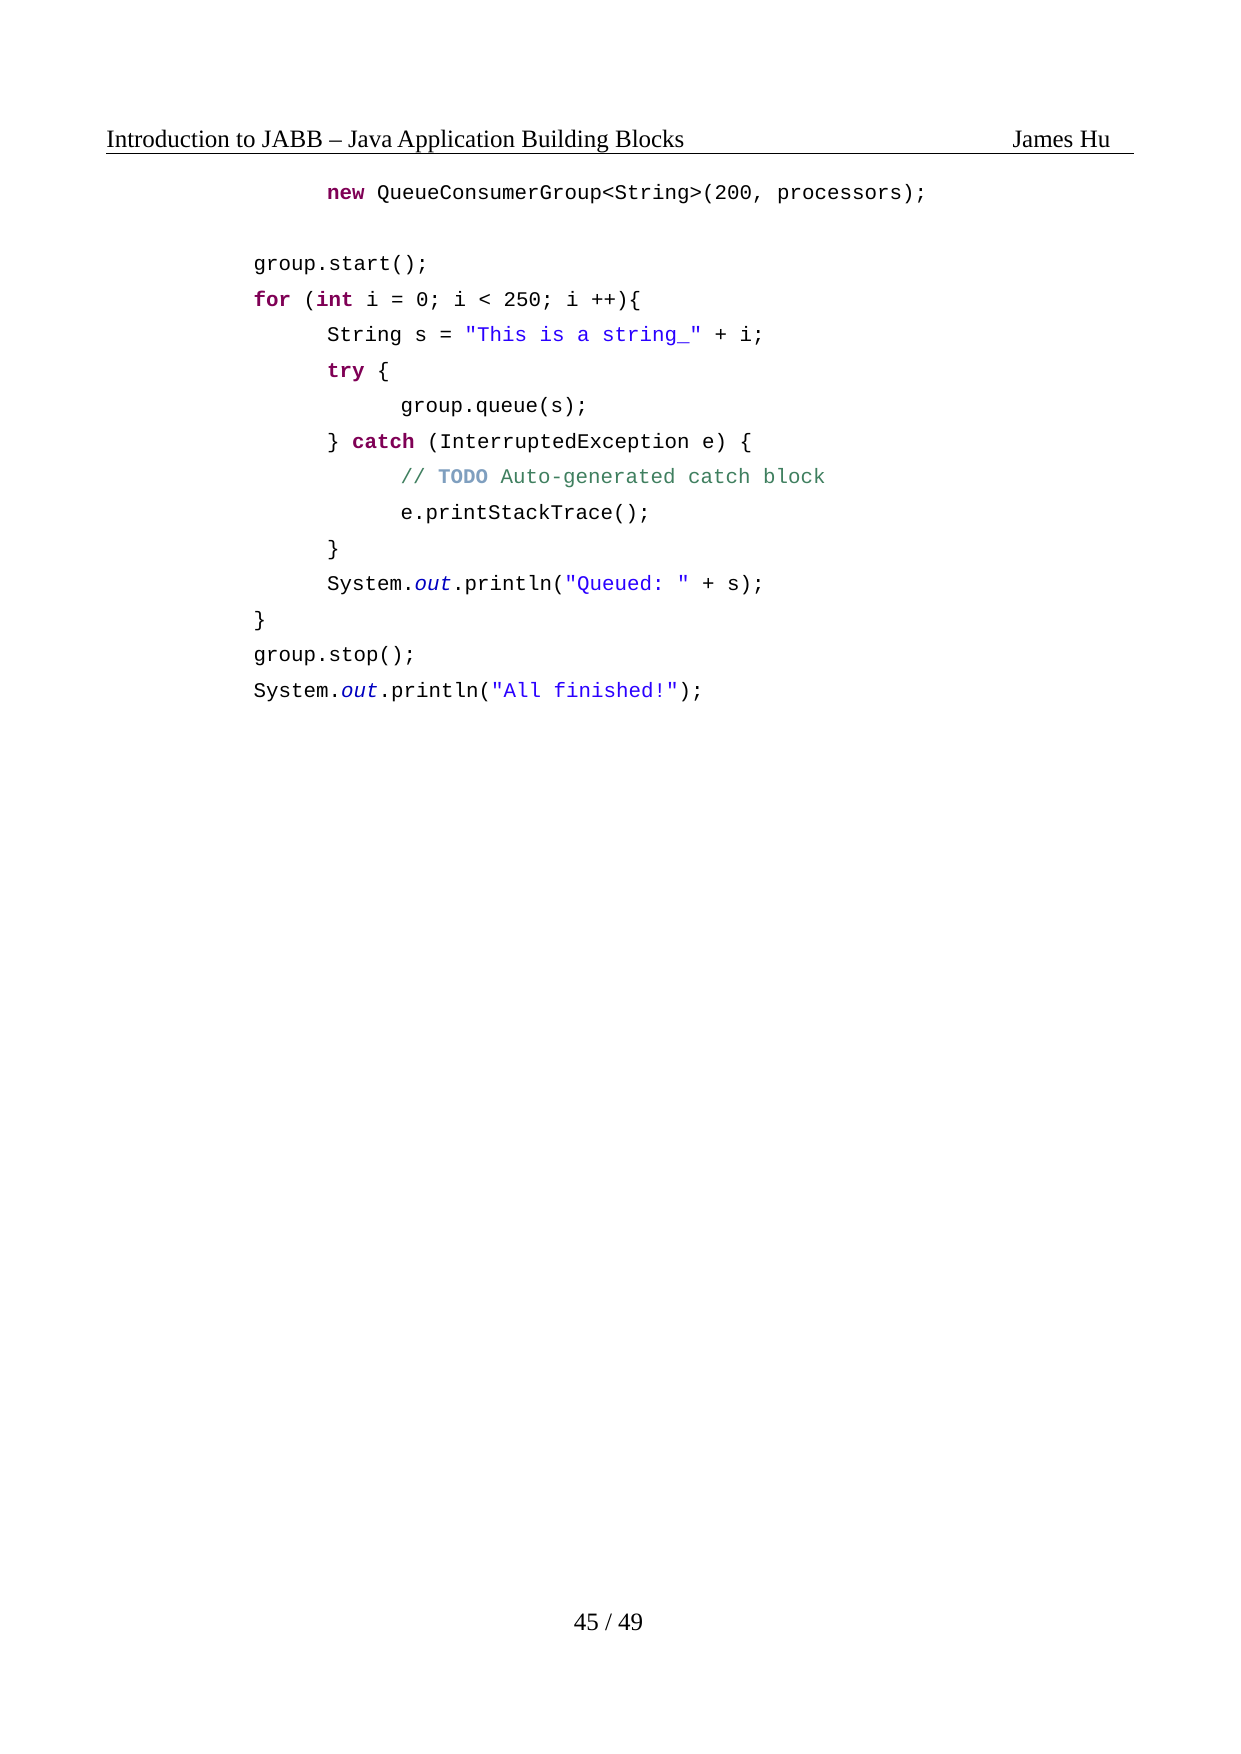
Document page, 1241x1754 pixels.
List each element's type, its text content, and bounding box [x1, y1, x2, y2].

text } catch (InterruptedException e) { [106, 431, 1134, 455]
text for (int i = 0; i < 250; i ++){ [106, 289, 1134, 313]
text } [106, 609, 1134, 632]
text new QueueConsumerGroup<String>(200, processors); [106, 182, 1134, 206]
text group.queue(s); [106, 396, 1134, 419]
text } [106, 538, 1134, 561]
text group.stop(); [106, 644, 1134, 668]
text System.out.println("All finished!"); [106, 680, 1134, 703]
text System.out.println("Queued: " + s); [106, 573, 1134, 597]
text group.start(); [106, 253, 1134, 277]
text String s = "This is a string_" + i; [106, 324, 1134, 348]
text e.printStackTrace(); [106, 502, 1134, 526]
text try { [106, 360, 1134, 384]
text // TODO Auto-generated catch block [106, 467, 1134, 490]
